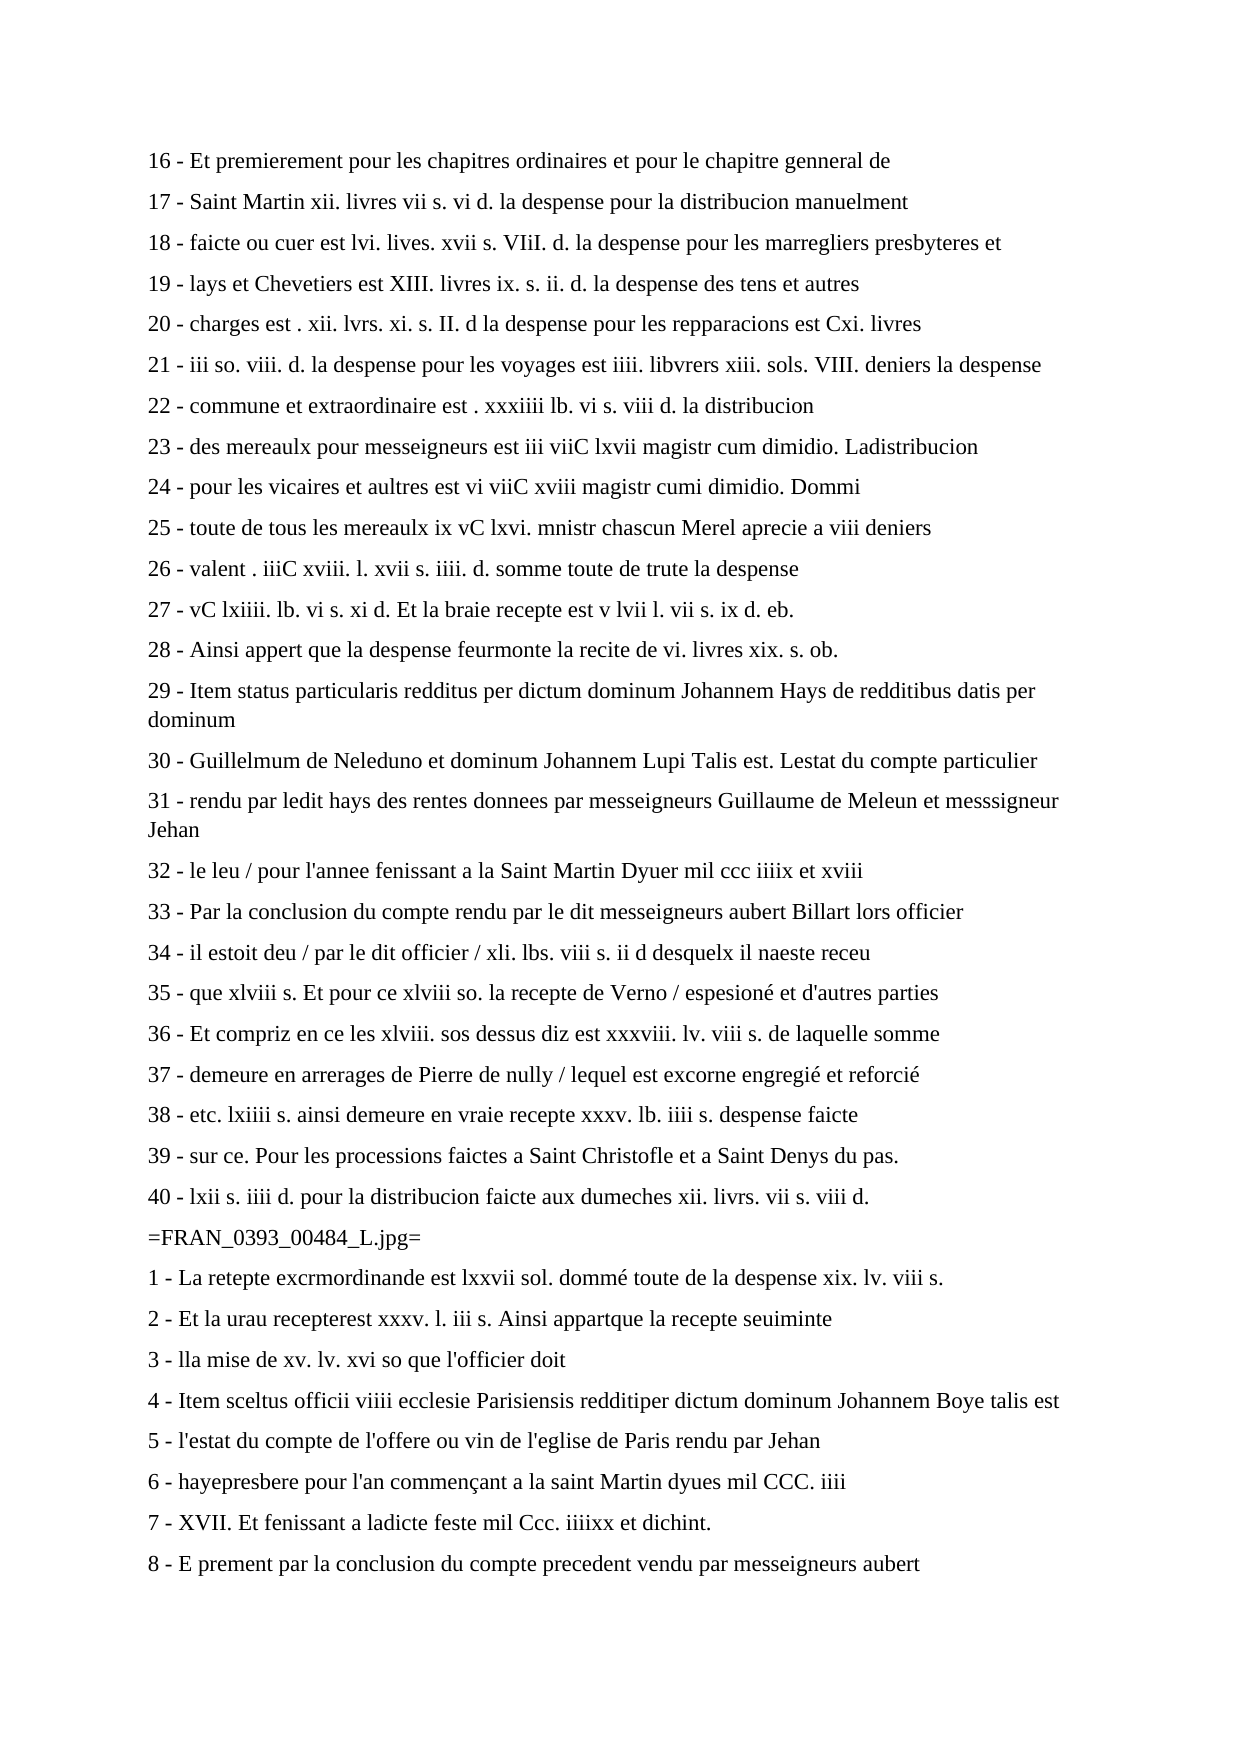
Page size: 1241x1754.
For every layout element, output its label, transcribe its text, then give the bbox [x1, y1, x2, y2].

text 35 - que xlviii s. Et pour ce xlviii so. la recepte de Verno / espesioné et d'autres parties [148, 979, 1093, 1006]
text 1 - La retepte excrmordinande est lxxvii sol. dommé toute de la despense xix. lv. viii s. [148, 1264, 1093, 1291]
text 27 - vC lxiiii. lb. vi s. xi d. Et la braie recepte est v lvii l. vii s. ix d. eb. [148, 596, 1093, 622]
text 22 - commune et extraordinaire est . xxxiiii lb. vi s. viii d. la distribucion [148, 392, 1093, 418]
text 20 - charges est . xii. lvrs. xi. s. II. d la despense pour les repparacions est Cxi. livres [148, 311, 1093, 337]
text 32 - le leu / pour l'annee fenissant a la Saint Martin Dyuer mil ccc iiiix et xviii [148, 857, 1093, 883]
text 16 - Et premierement pour les chapitres ordinaires et pour le chapitre genneral de [148, 148, 1093, 174]
text 26 - valent . iiiC xviii. l. xvii s. iiii. d. somme toute de trute la despense [148, 555, 1093, 581]
text 6 - hayepresbere pour l'an commençant a la saint Martin dyues mil CCC. iiii [148, 1468, 1093, 1494]
text 25 - toute de tous les mereaulx ix vC lxvi. mnistr chascun Merel aprecie a viii deniers [148, 514, 1093, 541]
text 40 - lxii s. iiii d. pour la distribucion faicte aux dumeches xii. livrs. vii s. viii d. [148, 1183, 1093, 1209]
text 34 - il estoit deu / par le dit officier / xli. lbs. viii s. ii d desquelx il naeste receu [148, 939, 1093, 965]
text 5 - l'estat du compte de l'offere ou vin de l'eglise de Paris rendu par Jehan [148, 1427, 1093, 1454]
text 31 - rendu par ledit hays des rentes donnees par messeigneurs Guillaume de Meleun et messsigneur Jehan [148, 787, 1093, 843]
text 8 - E prement par la conclusion du compte precedent vendu par messeigneurs aubert [148, 1549, 1093, 1576]
text =FRAN_0393_00484_L.jpg= [148, 1224, 1093, 1250]
text 24 - pour les vicaires et aultres est vi viiC xviii magistr cumi dimidio. Dommi [148, 473, 1093, 500]
text 23 - des mereaulx pour messeigneurs est iii viiC lxvii magistr cum dimidio. Ladistribucion [148, 433, 1093, 459]
text 2 - Et la urau recepterest xxxv. l. iii s. Ainsi appartque la recepte seuiminte [148, 1305, 1093, 1332]
text 36 - Et compriz en ce les xlviii. sos dessus diz est xxxviii. lv. viii s. de laquelle somme [148, 1020, 1093, 1046]
text 4 - Item sceltus officii viiii ecclesie Parisiensis redditiper dictum dominum Johannem Boye talis est [148, 1387, 1093, 1413]
text 21 - iii so. viii. d. la despense pour les voyages est iiii. libvrers xiii. sols. VIII. deniers la despense [148, 351, 1093, 378]
text 30 - Guillelmum de Neleduno et dominum Johannem Lupi Talis est. Lestat du compte particulier [148, 747, 1093, 773]
text 19 - lays et Chevetiers est XIII. livres ix. s. ii. d. la despense des tens et autres [148, 270, 1093, 296]
text 18 - faicte ou cuer est lvi. lives. xvii s. VIiI. d. la despense pour les marregliers presbyteres et [148, 229, 1093, 255]
text 28 - Ainsi appert que la despense feurmonte la recite de vi. livres xix. s. ob. [148, 636, 1093, 663]
text 29 - Item status particularis redditus per dictum dominum Johannem Hays de redditibus datis per dominum [148, 677, 1093, 732]
text 38 - etc. lxiiii s. ainsi demeure en vraie recepte xxxv. lb. iiii s. despense faicte [148, 1102, 1093, 1128]
text 7 - XVII. Et fenissant a ladicte feste mil Ccc. iiiixx et dichint. [148, 1509, 1093, 1535]
text 17 - Saint Martin xii. livres vii s. vi d. la despense pour la distribucion manuelment [148, 188, 1093, 215]
text 39 - sur ce. Pour les processions faictes a Saint Christofle et a Saint Denys du pas. [148, 1142, 1093, 1169]
text 37 - demeure en arrerages de Pierre de nully / lequel est excorne engregié et reforcié [148, 1061, 1093, 1087]
text 3 - lla mise de xv. lv. xvi so que l'officier doit [148, 1346, 1093, 1372]
text 33 - Par la conclusion du compte rendu par le dit messeigneurs aubert Billart lors officier [148, 898, 1093, 924]
